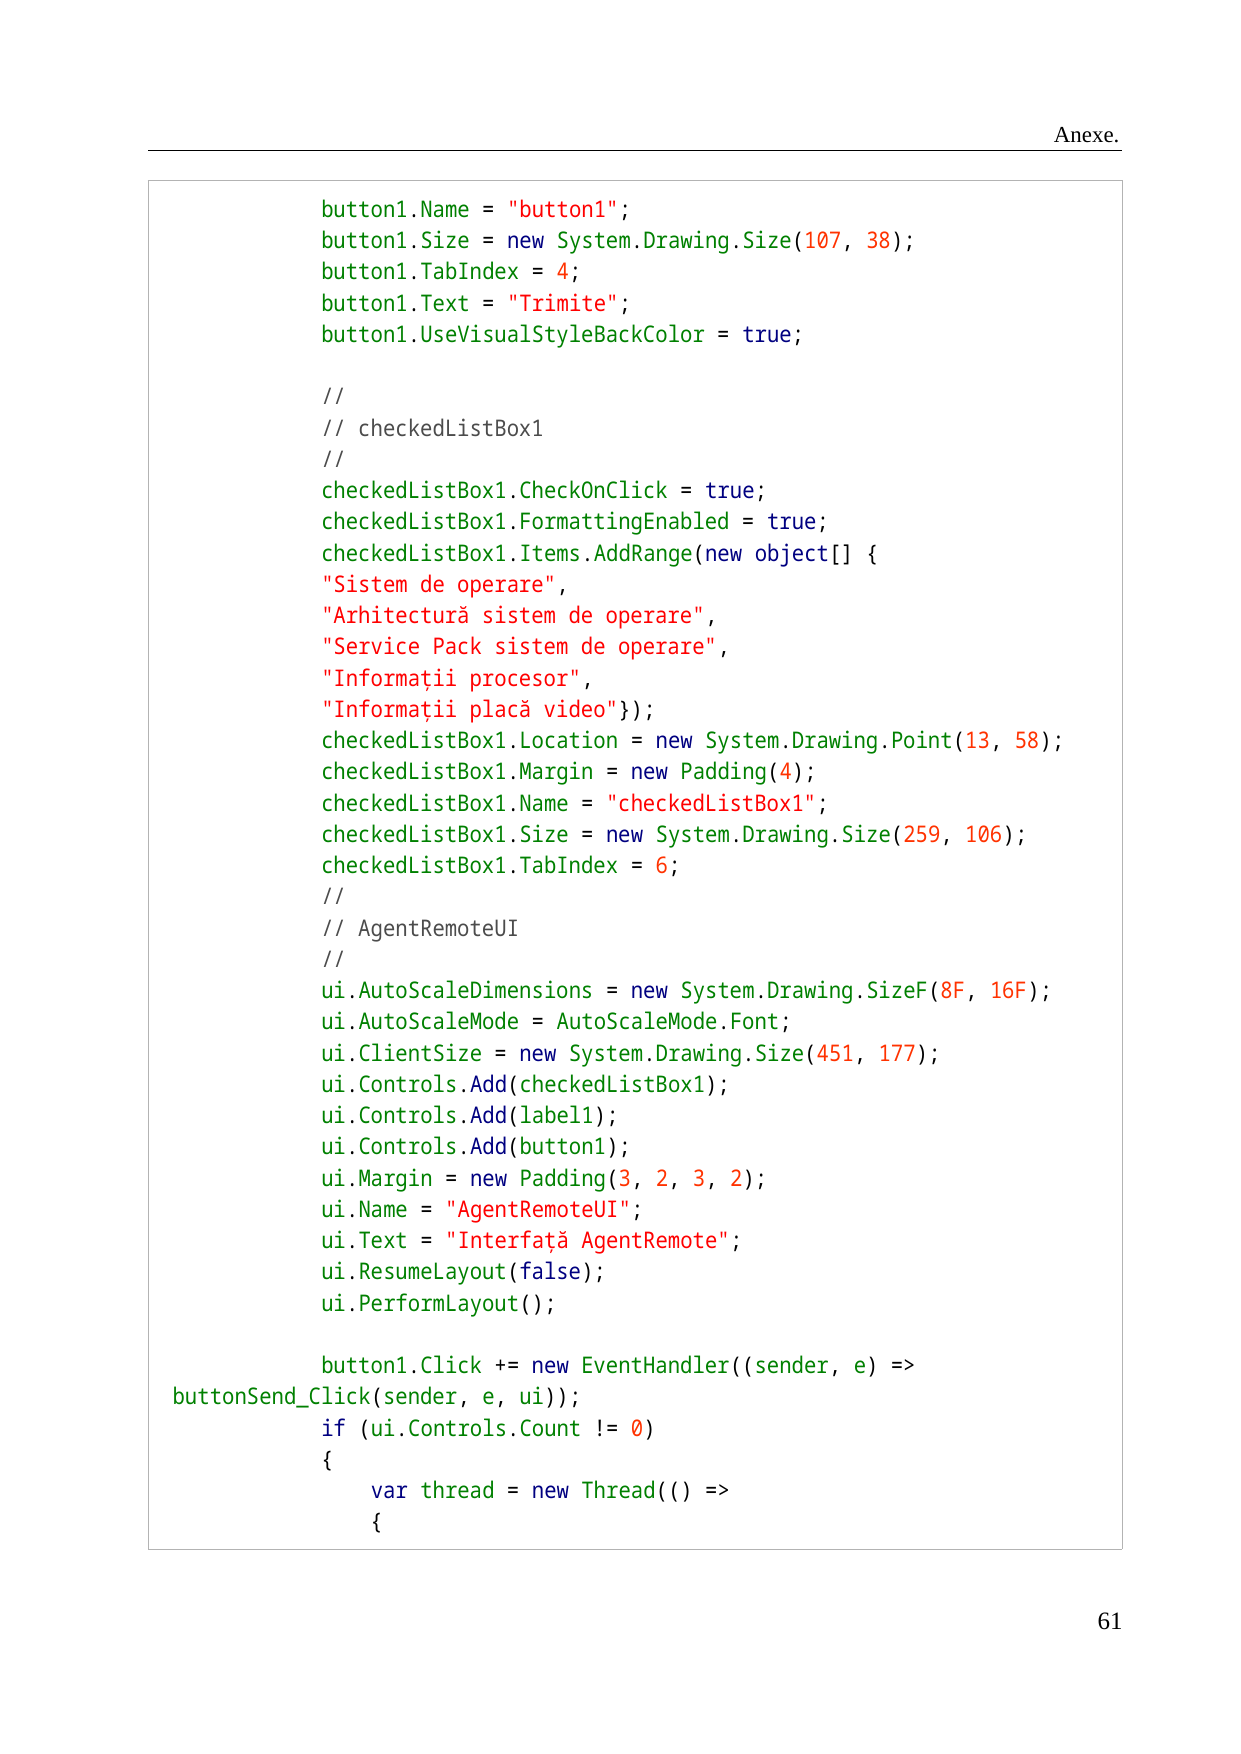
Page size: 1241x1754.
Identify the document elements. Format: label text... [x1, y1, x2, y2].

text button1.UseVisualStyleBackColor = true; [149, 305, 1122, 349]
text checkedListBox1.Name = "checkedListBox1"; [149, 774, 1122, 805]
text button1.TabIndex = 4; [149, 243, 1122, 274]
text ui.Name = "AgentRemoteUI"; [149, 1180, 1122, 1211]
text // checkedListBox1 [149, 399, 1122, 430]
text // [149, 930, 1122, 961]
text ui.Controls.Add(checkedListBox1); [149, 1055, 1122, 1086]
text ui.Controls.Add(button1); [149, 1118, 1122, 1149]
text "Sistem de operare", [149, 555, 1122, 586]
text var thread = new Thread(() => [149, 1461, 1122, 1493]
text ui.Text = "Interfață AgentRemote"; [149, 1211, 1122, 1243]
text button1.Size = new System.Drawing.Size(107, 38); [149, 211, 1122, 243]
text ui.ResumeLayout(false); [149, 1243, 1122, 1274]
text ui.AutoScaleMode = AutoScaleMode.Font; [149, 993, 1122, 1024]
text { [149, 1430, 1122, 1461]
text "Informații procesor", [149, 649, 1122, 680]
text checkedListBox1.CheckOnClick = true; [149, 461, 1122, 493]
text checkedListBox1.FormattingEnabled = true; [149, 493, 1122, 524]
text { [149, 1493, 1122, 1549]
text "Service Pack sistem de operare", [149, 618, 1122, 649]
text ui.ClientSize = new System.Drawing.Size(451, 177); [149, 1024, 1122, 1055]
text ui.PerformLayout(); [149, 1274, 1122, 1318]
text checkedListBox1.TabIndex = 6; [149, 836, 1122, 868]
text // [149, 868, 1122, 899]
text // [149, 368, 1122, 399]
text // [149, 430, 1122, 461]
text button1.Click += new EventHandler((sender, e) => buttonSend_Click(sender, e, ui)); [149, 1336, 1122, 1399]
text ui.Controls.Add(label1); [149, 1086, 1122, 1118]
text // AgentRemoteUI [149, 899, 1122, 930]
text checkedListBox1.Location = new System.Drawing.Point(13, 58); [149, 711, 1122, 743]
text button1.Text = "Trimite"; [149, 274, 1122, 305]
text checkedListBox1.Size = new System.Drawing.Size(259, 106); [149, 805, 1122, 836]
text ui.AutoScaleDimensions = new System.Drawing.SizeF(8F, 16F); [149, 961, 1122, 993]
text "Informații placă video"}); [149, 680, 1122, 711]
text if (ui.Controls.Count != 0) [149, 1399, 1122, 1430]
text ui.Margin = new Padding(3, 2, 3, 2); [149, 1149, 1122, 1180]
text button1.Name = "button1"; [149, 181, 1122, 211]
text checkedListBox1.Items.AddRange(new object[] { [149, 524, 1122, 555]
text checkedListBox1.Margin = new Padding(4); [149, 743, 1122, 774]
text "Arhitectură sistem de operare", [149, 586, 1122, 618]
